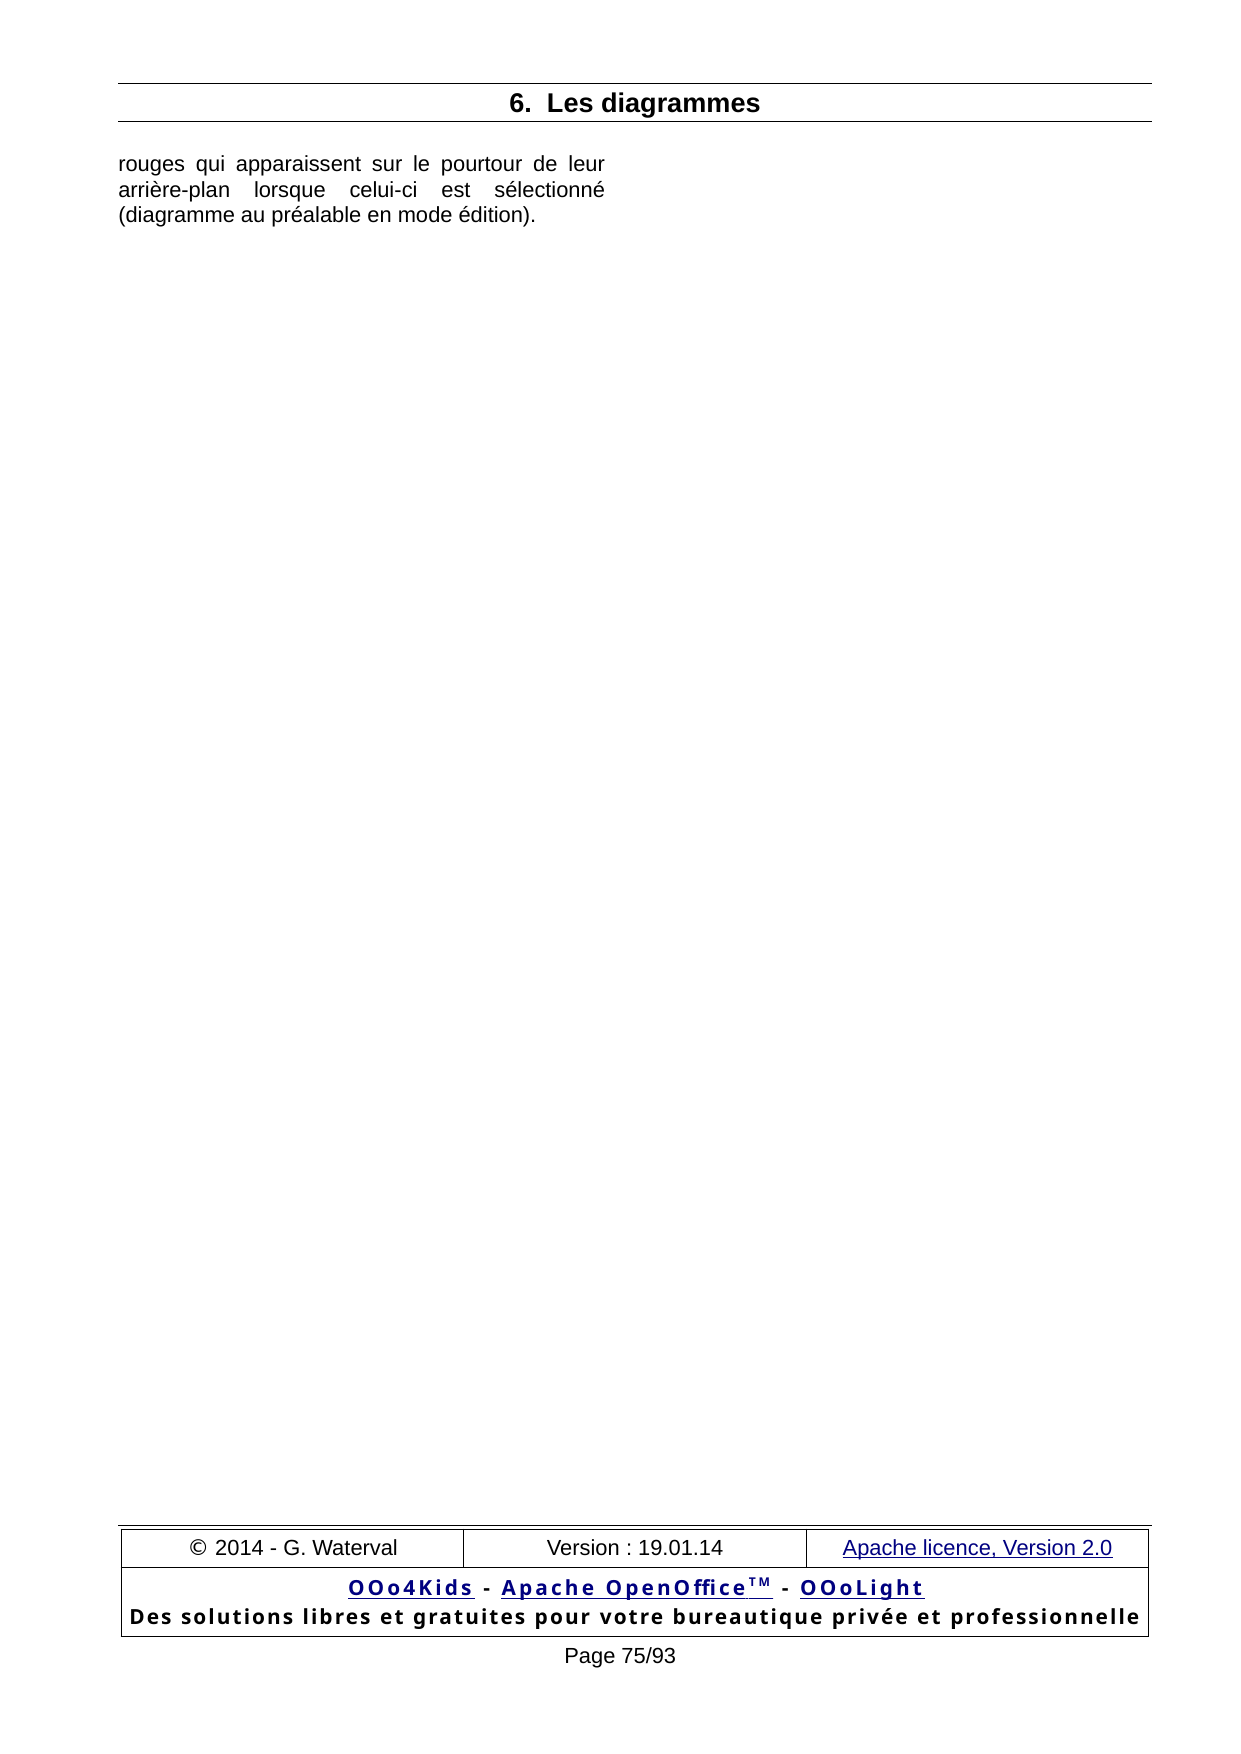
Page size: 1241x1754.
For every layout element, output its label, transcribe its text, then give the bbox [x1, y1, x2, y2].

text rouges qui apparaissent sur le pourtour de leur arrière-plan lorsque celui-ci est sélectionné (diagramme au préalable en mode édition). [118, 151, 605, 227]
